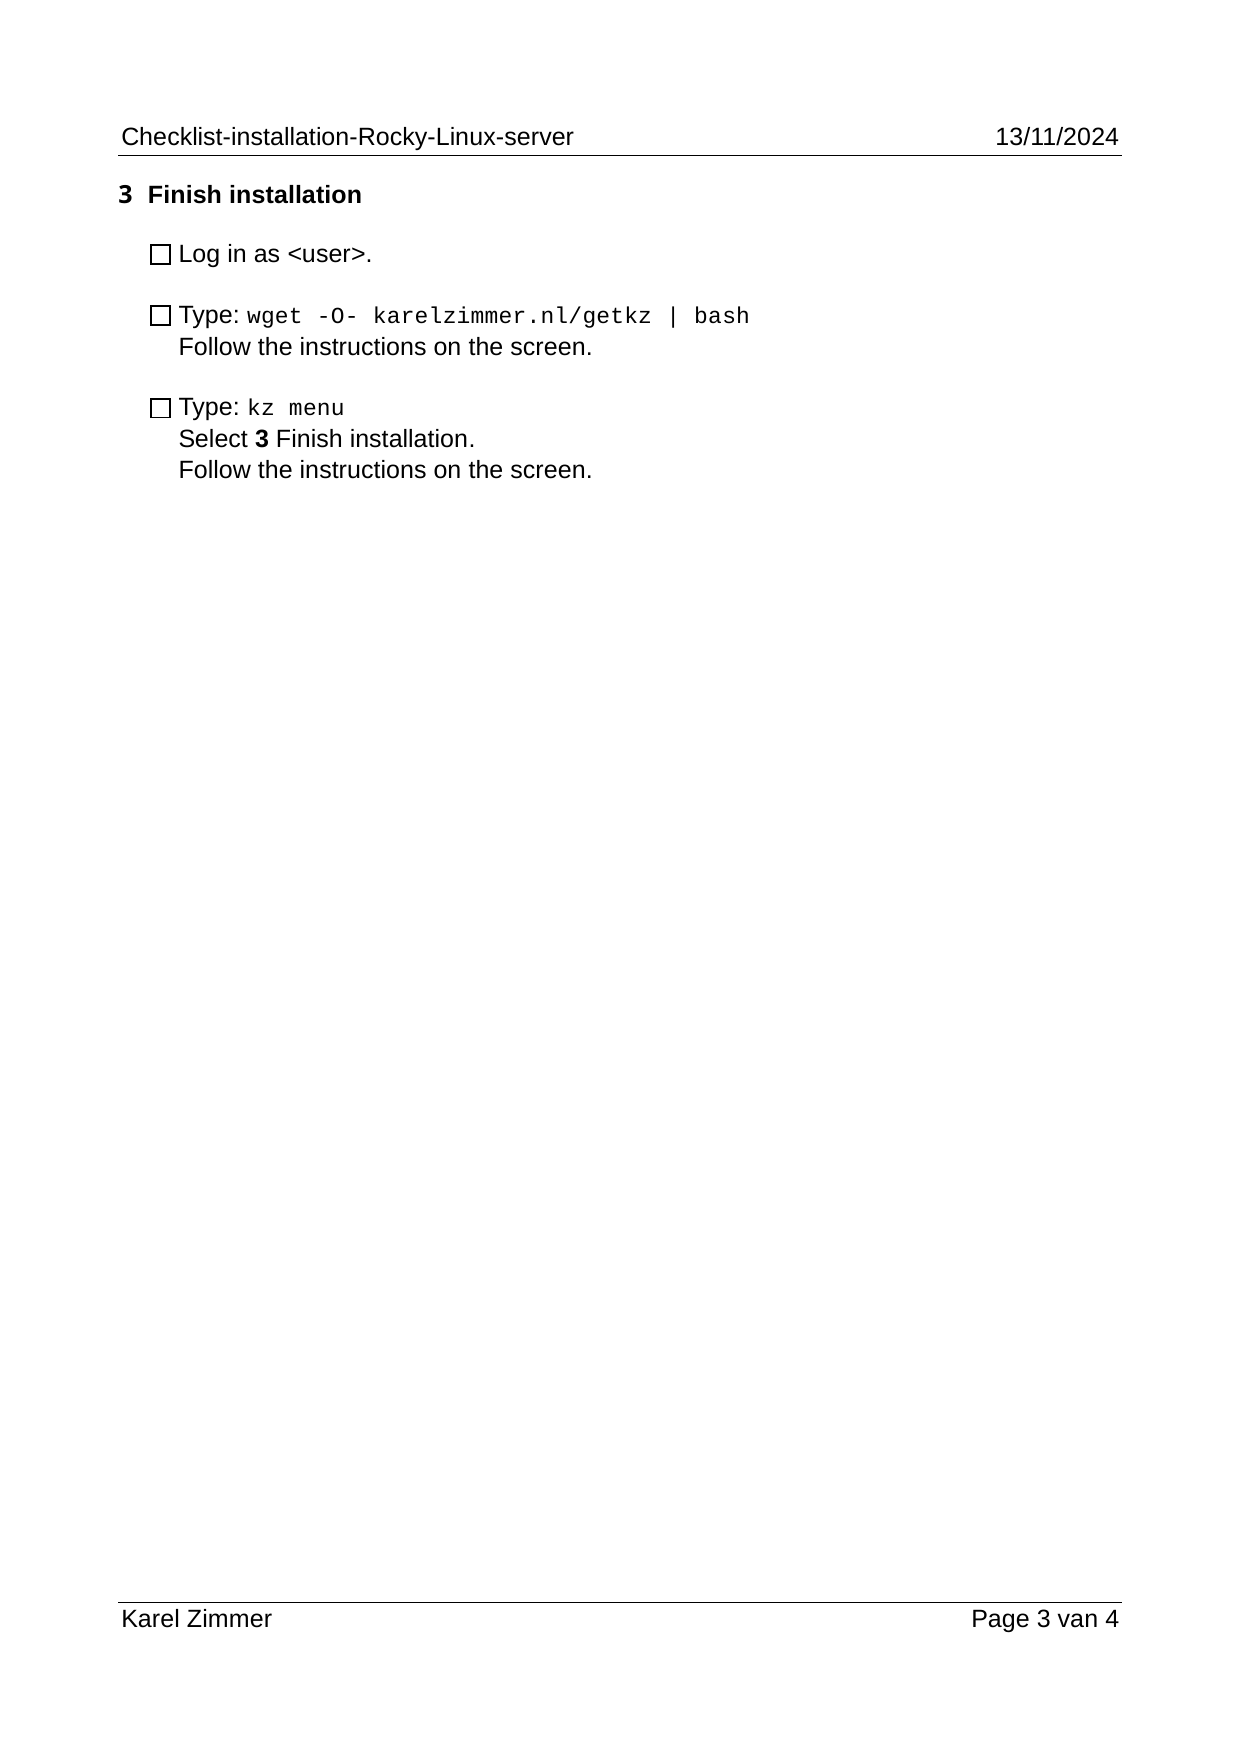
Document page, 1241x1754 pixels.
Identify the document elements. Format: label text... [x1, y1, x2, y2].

table_cell [142, 424, 177, 454]
table_cell [118, 362, 142, 392]
table_cell [142, 300, 177, 332]
list Finish installation [118, 177, 1122, 211]
table_cell [118, 300, 142, 332]
table_header [142, 239, 177, 269]
table_cell [142, 269, 177, 300]
table_cell Type: wget -O- karelzimmer.nl/getkz | bash [177, 300, 1122, 332]
table_cell [177, 362, 1122, 392]
table_cell [118, 332, 142, 362]
table_cell [118, 269, 142, 300]
table_cell [177, 269, 1122, 300]
table_header Log in as <user>. [177, 239, 1122, 269]
table_cell [118, 454, 142, 485]
table_cell [142, 392, 177, 424]
table_cell Follow the instructions on the screen. [177, 332, 1122, 362]
table_cell Follow the instructions on the screen. [177, 454, 1122, 485]
table_cell [118, 392, 142, 424]
table_cell [118, 424, 142, 454]
table_cell Type: kz menu [177, 392, 1122, 424]
table_cell [142, 332, 177, 362]
table_cell [142, 454, 177, 485]
table_cell Select 3 Finish installation. [177, 424, 1122, 454]
table_header [118, 239, 142, 269]
table_cell [142, 362, 177, 392]
